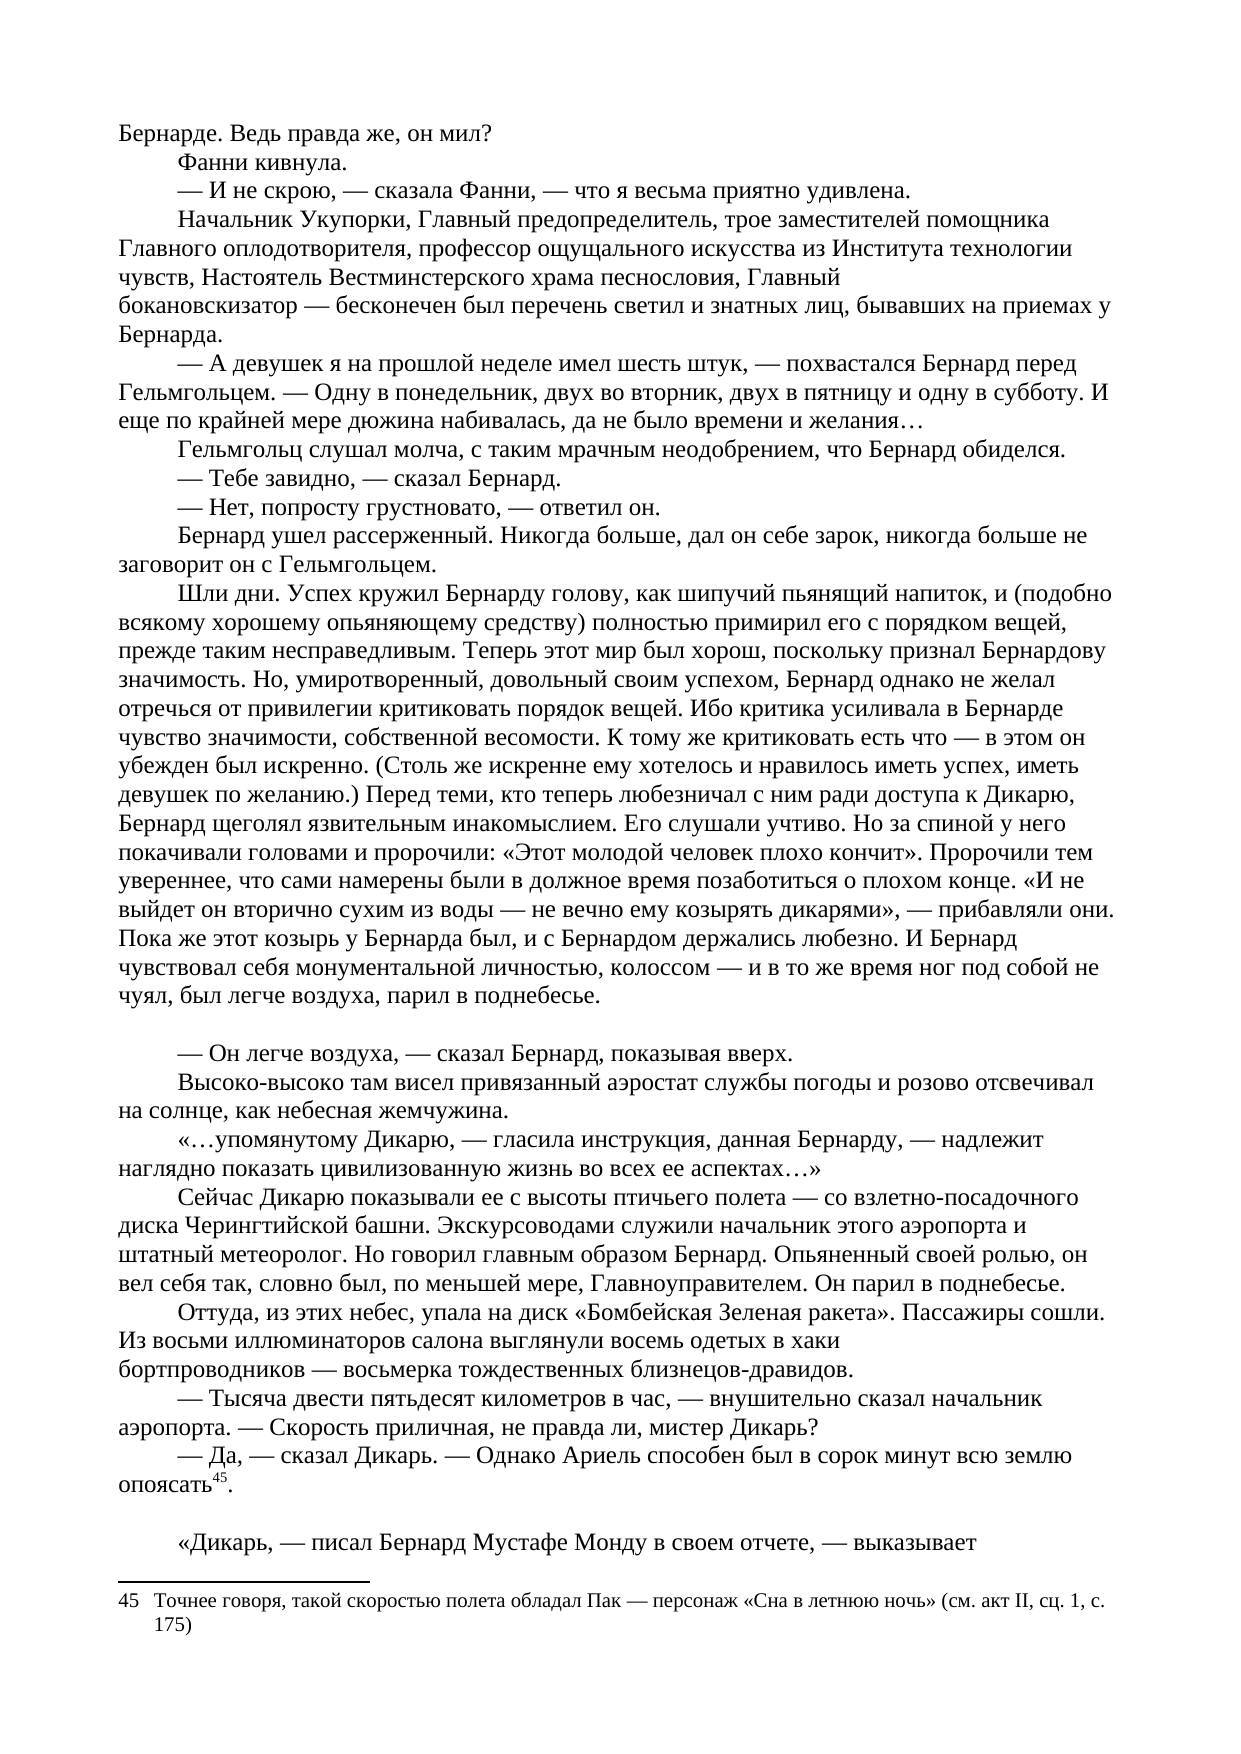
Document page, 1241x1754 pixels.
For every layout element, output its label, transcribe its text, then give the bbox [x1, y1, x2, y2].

text Бернард ушел рассерженный. Никогда больше, дал он себе зарок, никогда больше не заговорит он с Гельмгольцем. [118, 521, 1122, 578]
text Оттуда, из этих небес, упала на диск «Бомбейская Зеленая ракета». Пассажиры сошли. Из восьми иллюминаторов салона выглянули восемь одетых в хаки бортпроводников — восьмерка тождественных близнецов-дравидов. [118, 1297, 1122, 1383]
text Точнее говоря, такой скоростью полета обладал Пак — персонаж «Сна в летнюю ночь» (см. акт II, сц. 1, с. 175) [118, 1588, 1122, 1636]
text Фанни кивнула. [118, 147, 1122, 176]
text «…упомянутому Дикарю, — гласила инструкция, данная Бернарду, — надлежит наглядно показать цивилизованную жизнь во всех ее аспектах…» [118, 1124, 1122, 1182]
text — Тысяча двести пятьдесят километров в час, — внушительно сказал начальник аэропорта. — Скорость приличная, не правда ли, мистер Дикарь? [118, 1383, 1122, 1441]
text — Да, — сказал Дикарь. — Однако Ариель способен был в сорок минут всю землю опоясать. [118, 1441, 1122, 1498]
text Шли дни. Успех кружил Бернарду голову, как шипучий пьянящий напиток, и (подобно всякому хорошему опьяняющему средству) полностью примирил его с порядком вещей, прежде таким несправедливым. Теперь этот мир был хорош, поскольку признал Бернардову значимость. Но, умиротворенный, довольный своим успехом, Бернард однако не желал отречься от привилегии критиковать порядок вещей. Ибо критика усиливала в Бернарде чувство значимости, собственной весомости. К тому же критиковать есть что — в этом он убежден был искренно. (Столь же искренне ему хотелось и нравилось иметь успех, иметь девушек по желанию.) Перед теми, кто теперь любезничал с ним ради доступа к Дикарю, Бернард щеголял язвительным инакомыслием. Его слушали учтиво. Но за спиной у него покачивали головами и пророчили: «Этот молодой человек плохо кончит». Пророчили тем увереннее, что сами намерены были в должное время позаботиться о плохом конце. «И не выйдет он вторично сухим из воды — не вечно ему козырять дикарями», — прибавляли они. Пока же этот козырь у Бернарда был, и с Бернардом держались любезно. И Бернард чувствовал себя монументальной личностью, колоссом — и в то же время ног под собой не чуял, был легче воздуха, парил в поднебесье. [118, 578, 1122, 1009]
text Бернарде. Ведь правда же, он мил? [118, 118, 1122, 147]
text Сейчас Дикарю показывали ее с высоты птичьего полета — со взлетно-посадочного диска Черингтийской башни. Экскурсоводами служили начальник этого аэропорта и штатный метеоролог. Но говорил главным образом Бернард. Опьяненный своей ролью, он вел себя так, словно был, по меньшей мере, Главноуправителем. Он парил в поднебесье. [118, 1182, 1122, 1297]
text — А девушек я на прошлой неделе имел шесть штук, — похвастался Бернард перед Гельмгольцем. — Одну в понедельник, двух во вторник, двух в пятницу и одну в субботу. И еще по крайней мере дюжина набивалась, да не было времени и желания… [118, 348, 1122, 434]
text — Тебе завидно, — сказал Бернард. [118, 463, 1122, 492]
text — Он легче воздуха, — сказал Бернард, показывая вверх. [118, 1038, 1122, 1067]
text — И не скрою, — сказала Фанни, — что я весьма приятно удивлена. [118, 176, 1122, 204]
text Высоко-высоко там висел привязанный аэростат службы погоды и розово отсвечивал на солнце, как небесная жемчужина. [118, 1067, 1122, 1124]
text Гельмгольц слушал молча, с таким мрачным неодобрением, что Бернард обиделся. [118, 434, 1122, 463]
text Начальник Укупорки, Главный предопределитель, трое заместителей помощника Главного оплодотворителя, профессор ощущального искусства из Института технологии чувств, Настоятель Вестминстерского храма песнословия, Главный бокановскизатор — бесконечен был перечень светил и знатных лиц, бывавших на приемах у Бернарда. [118, 204, 1122, 348]
text «Дикарь, — писал Бернард Мустафе Монду в своем отчете, — выказывает [118, 1527, 1122, 1556]
text — Нет, попросту грустновато, — ответил он. [118, 492, 1122, 521]
